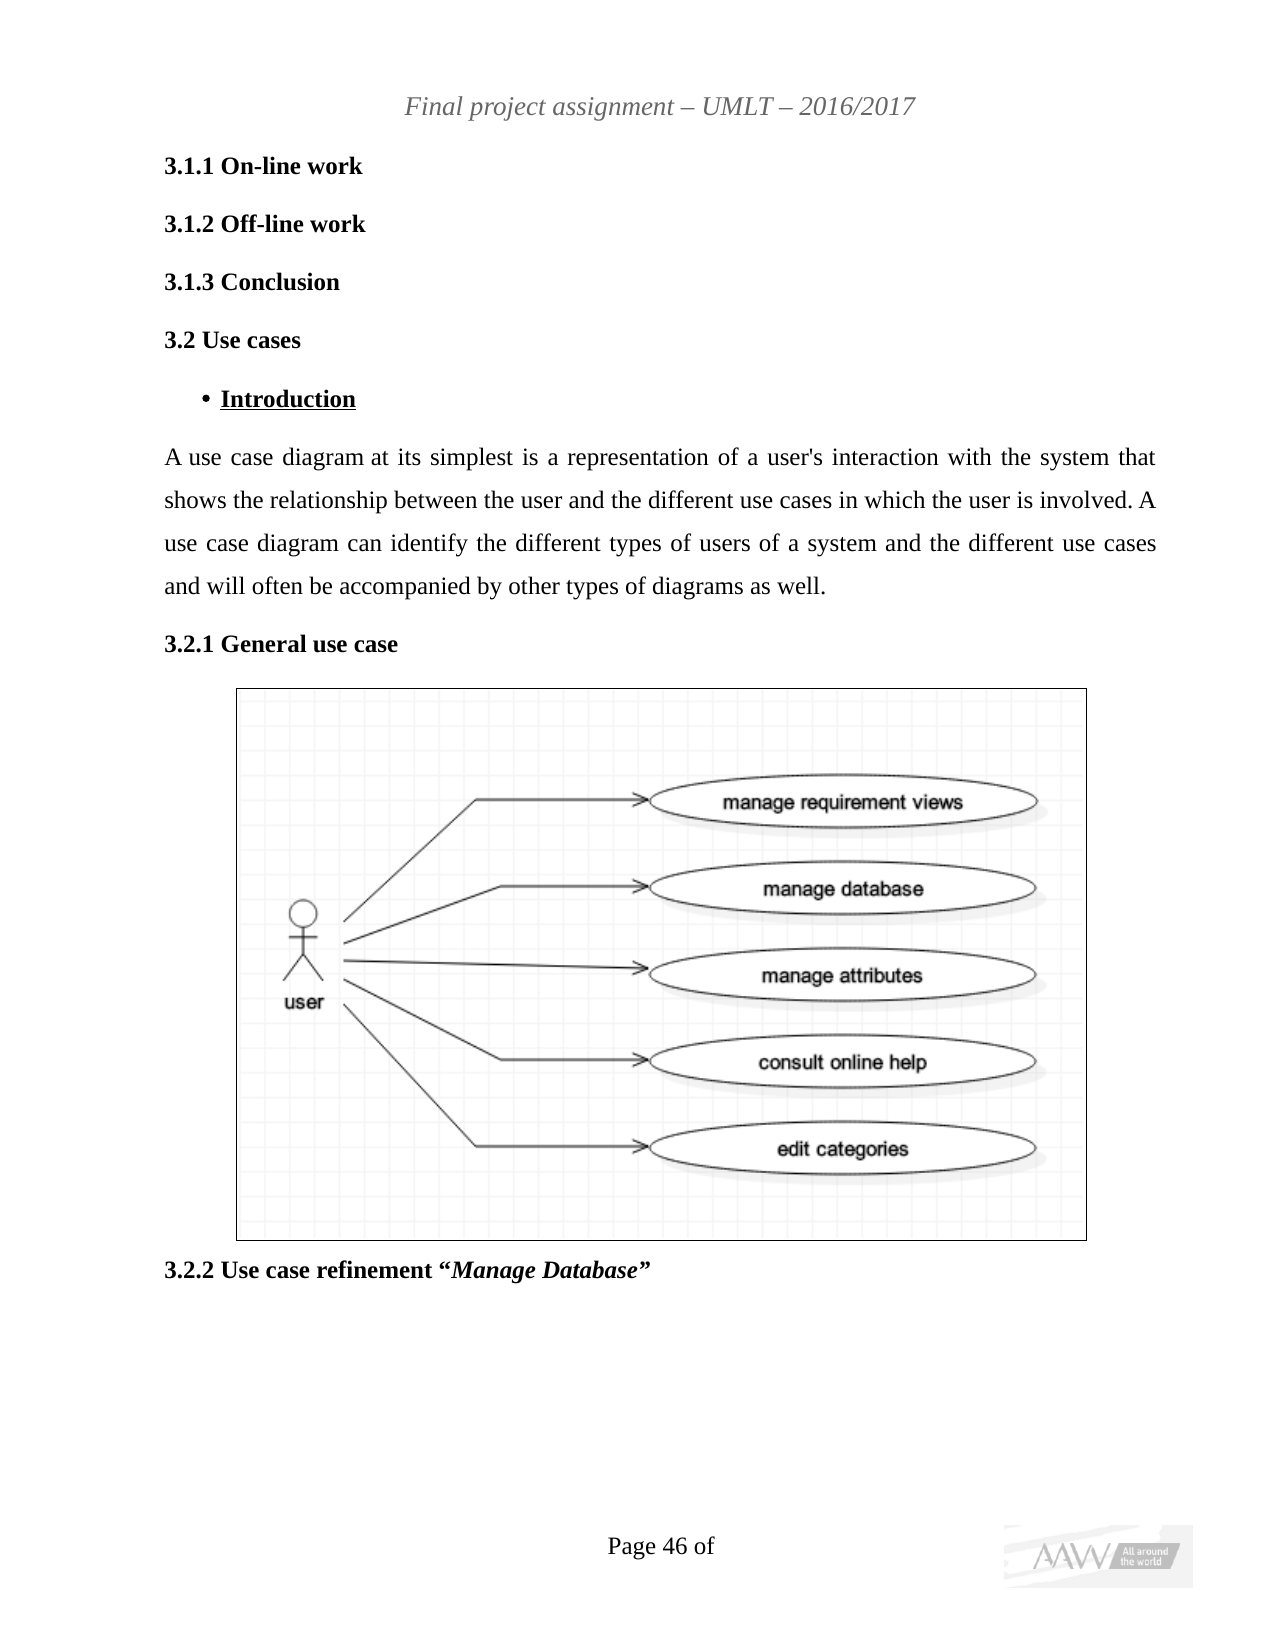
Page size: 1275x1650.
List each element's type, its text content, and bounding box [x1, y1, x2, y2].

subtitle 3.2.1 General use case [164, 629, 1158, 658]
list Introduction [202, 384, 1158, 412]
subtitle 3.2.2 Use case refinement “Manage Database” [164, 970, 1158, 1284]
subtitle 3.1.3 Conclusion [164, 267, 1158, 296]
subtitle 3.1.1 On-line work [164, 151, 1158, 180]
text A use case diagram at its simplest is a representation of a user's interaction with the system that shows the relationship between the user and the different use cases in which the user is involved. A use case diagram can identify the different types of users of a system and the different use cases and will often be accompanied by other types of diagrams as well. [164, 442, 1158, 600]
subtitle 3.1.2 Off-line work [164, 209, 1158, 238]
picture [1003, 1525, 1193, 1588]
subtitle 3.2 Use cases [164, 326, 1158, 354]
picture [238, 690, 1083, 1238]
